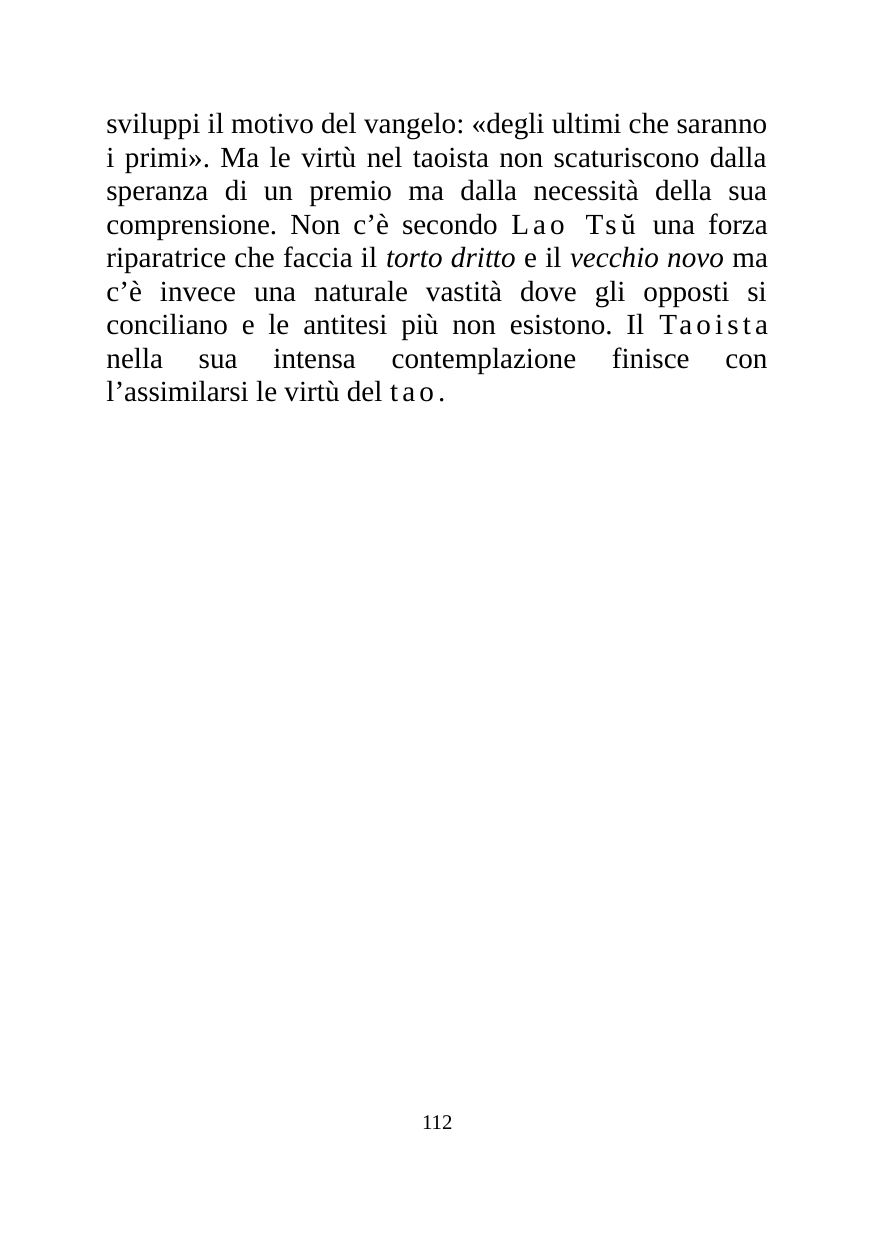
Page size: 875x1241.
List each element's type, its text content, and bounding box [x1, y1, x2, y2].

text sviluppi il motivo del vangelo: «degli ultimi che saranno i primi». Ma le virtù nel taoista non scaturiscono dalla speranza di un premio ma dalla necessità della sua comprensione. Non c’è secondo Lao Tsŭ una forza riparatrice che faccia il torto dritto e il vecchio novo ma c’è invece una naturale vastità dove gli opposti si conciliano e le antitesi più non esistono. Il Taoista nella sua intensa contemplazione finisce con l’assimilarsi le virtù del tao. [106, 106, 768, 408]
